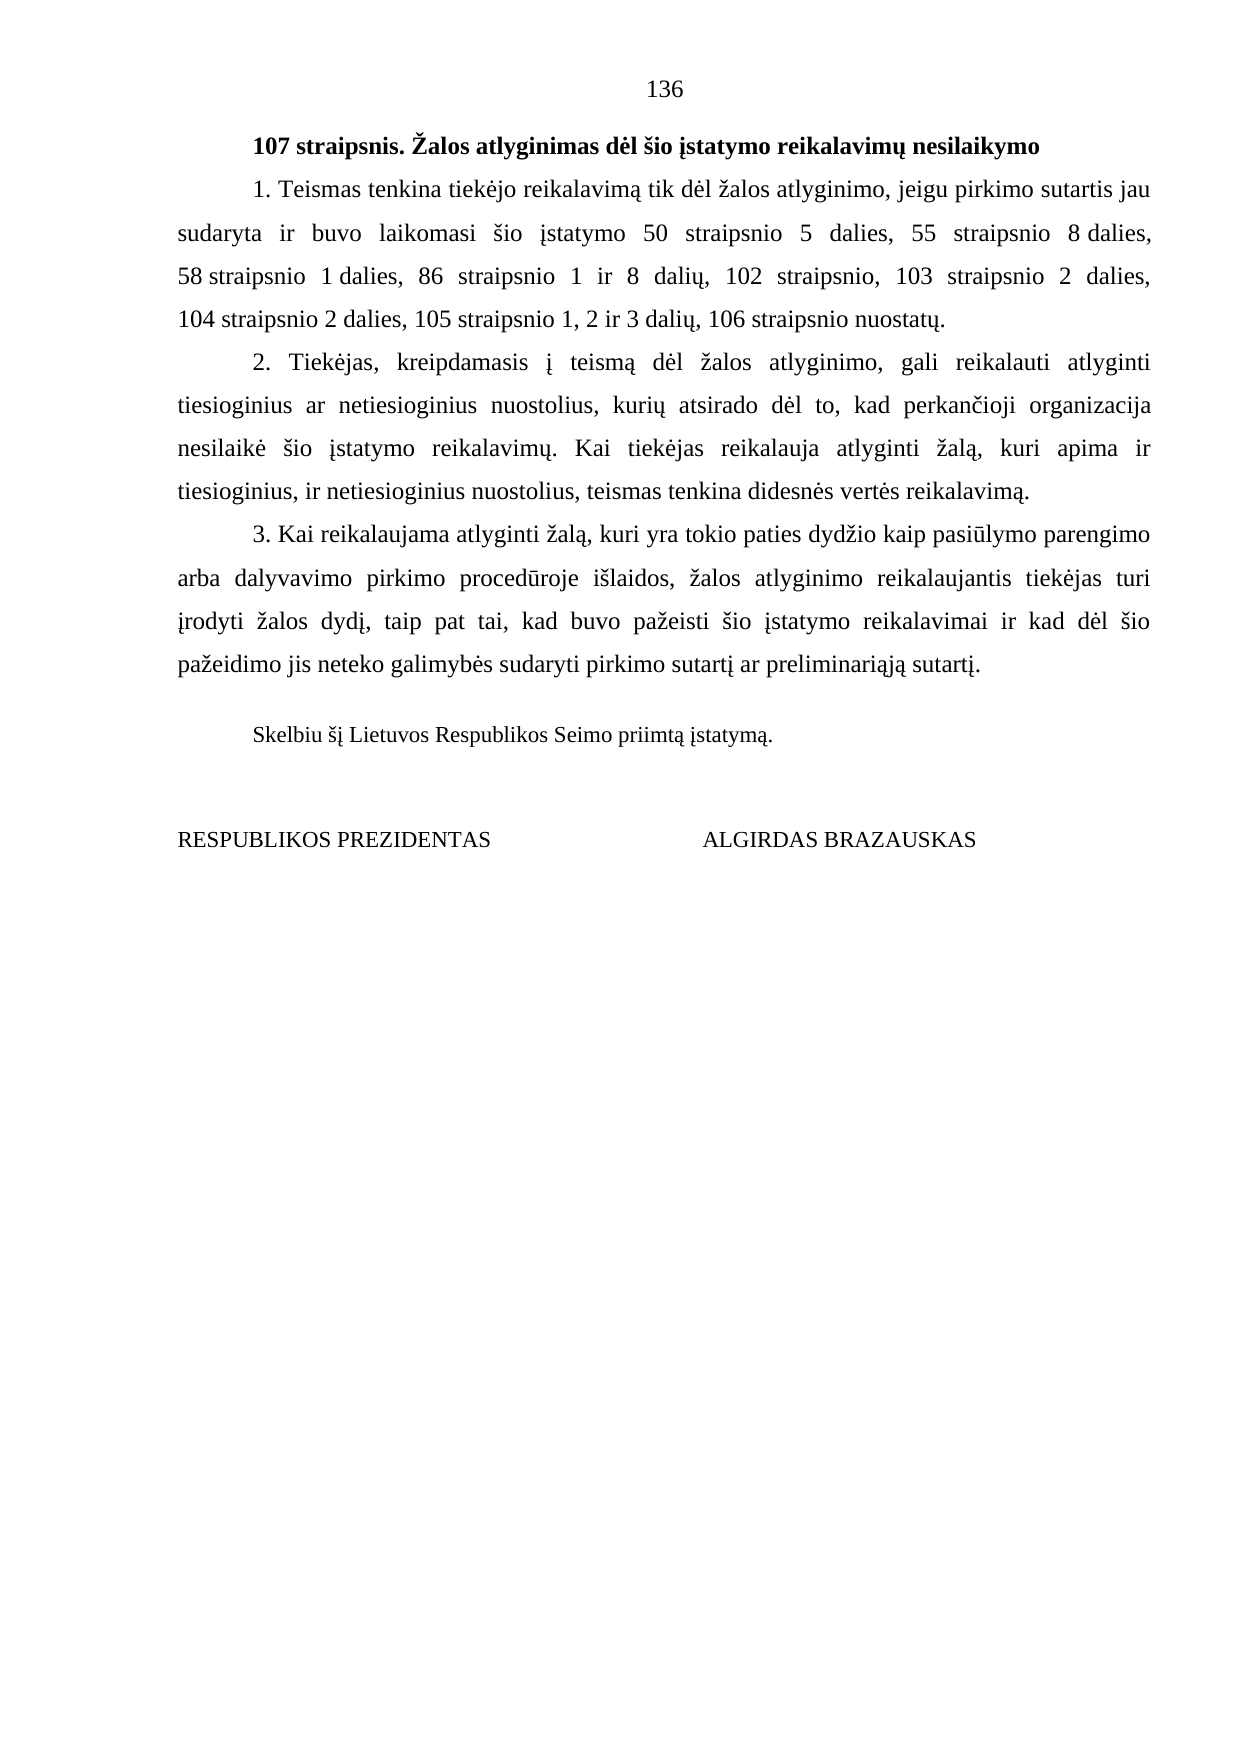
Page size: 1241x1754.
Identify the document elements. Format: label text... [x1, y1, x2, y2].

text RESPUBLIKOS PREZIDENTAS ALGIRDAS BRAZAUSKAS [177, 826, 1152, 879]
text 3. Kai reikalaujama atlyginti žalą, kuri yra tokio paties dydžio kaip pasiūlymo parengimo arba dalyvavimo pirkimo procedūroje išlaidos, žalos atlyginimo reikalaujantis tiekėjas turi įrodyti žalos dydį, taip pat tai, kad buvo pažeisti šio įstatymo reikalavimai ir kad dėl šio pažeidimo jis neteko galimybės sudaryti pirkimo sutartį ar preliminariąją sutartį. [177, 519, 1152, 678]
text 107 straipsnis. Žalos atlyginimas dėl šio įstatymo reikalavimų nesilaikymo [177, 131, 1152, 160]
text 1. Teismas tenkina tiekėjo reikalavimą tik dėl žalos atlyginimo, jeigu pirkimo sutartis jau sudaryta ir buvo laikomasi šio įstatymo 50 straipsnio 5 dalies, 55 straipsnio 8 dalies, 58 straipsnio 1 dalies, 86 straipsnio 1 ir 8 dalių, 102 straipsnio, 103 straipsnio 2 dalies, 104 straipsnio 2 dalies, 105 straipsnio 1, 2 ir 3 dalių, 106 straipsnio nuostatų. [177, 174, 1152, 333]
text 2. Tiekėjas, kreipdamasis į teismą dėl žalos atlyginimo, gali reikalauti atlyginti tiesioginius ar netiesioginius nuostolius, kurių atsirado dėl to, kad perkančioji organizacija nesilaikė šio įstatymo reikalavimų. Kai tiekėjas reikalauja atlyginti žalą, kuri apima ir tiesioginius, ir netiesioginius nuostolius, teismas tenkina didesnės vertės reikalavimą. [177, 347, 1152, 505]
text Skelbiu šį Lietuvos Respublikos Seimo priimtą įstatymą. [177, 721, 1152, 747]
